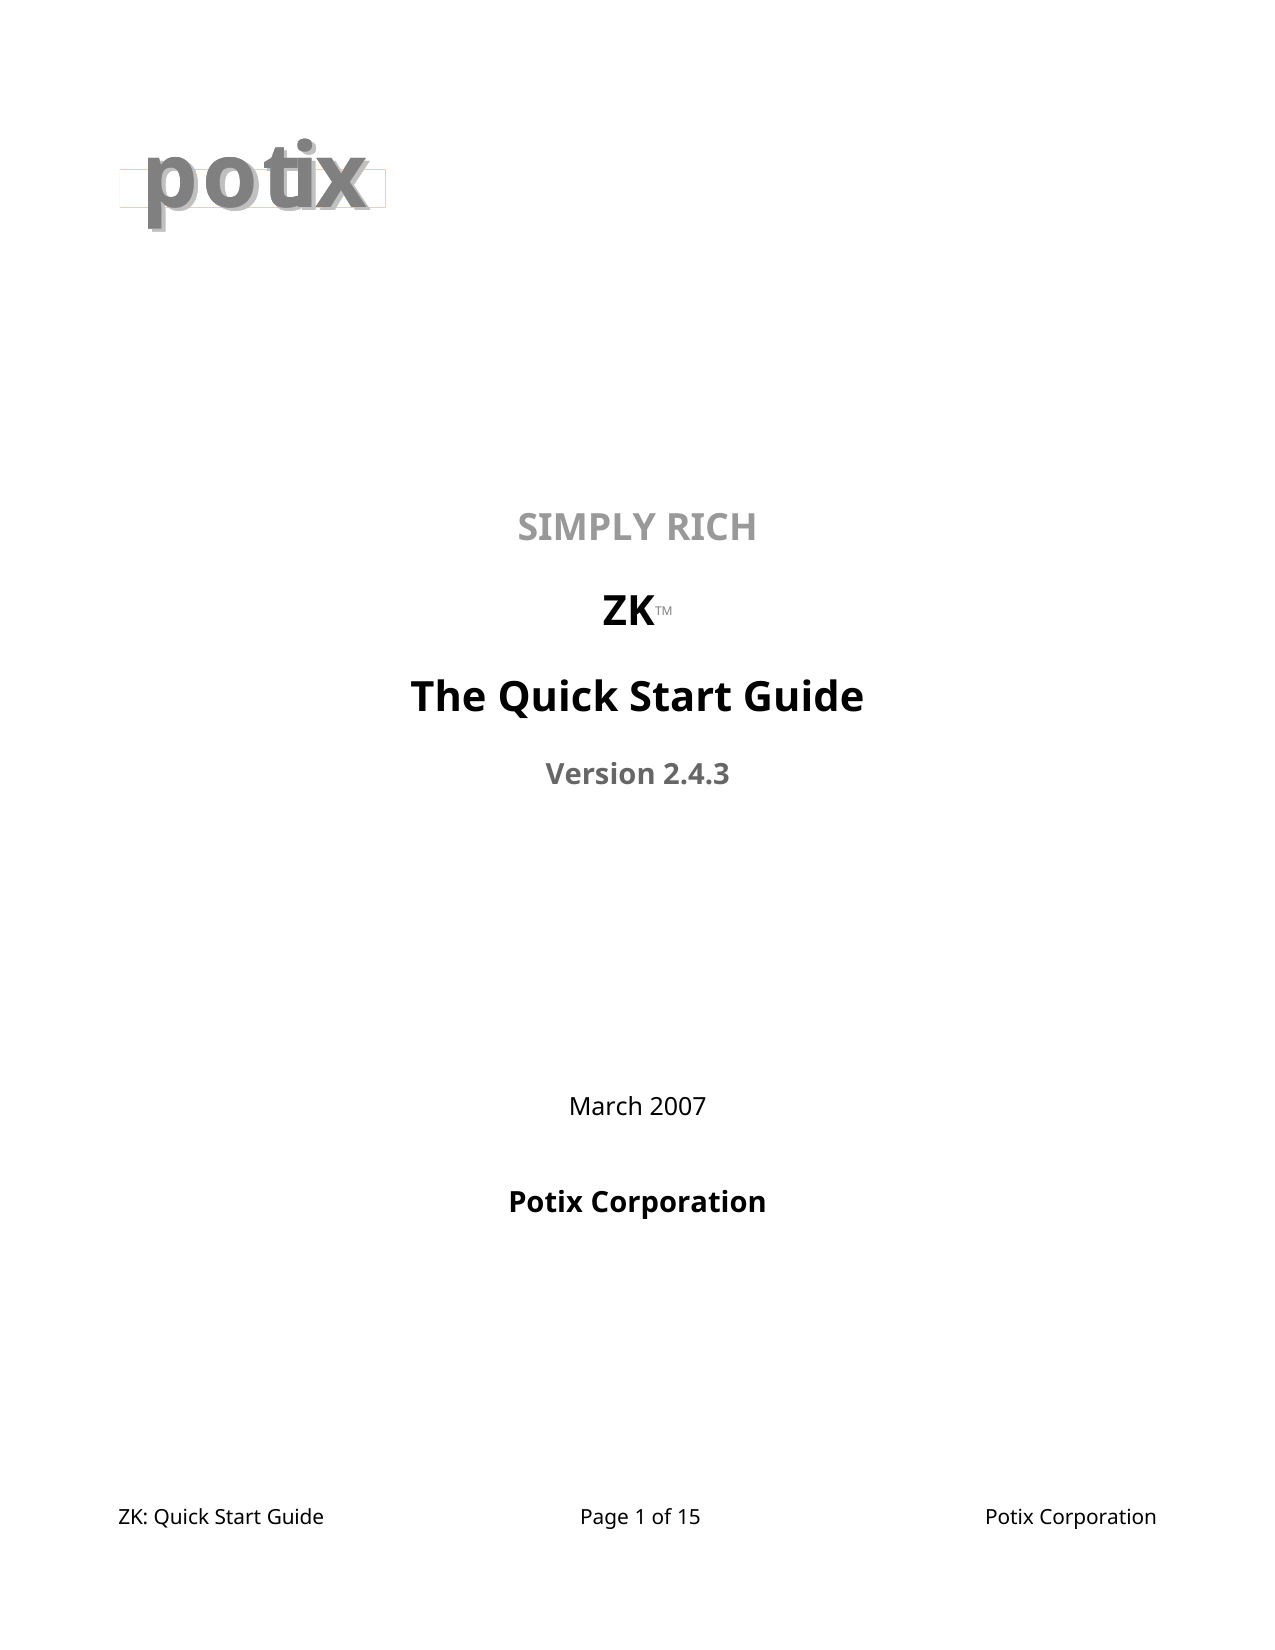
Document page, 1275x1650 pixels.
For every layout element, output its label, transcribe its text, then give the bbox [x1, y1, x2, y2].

text Version 2.4.3 [118, 753, 1157, 793]
text March 2007 [118, 1088, 1157, 1122]
text Potix Corporation [118, 1181, 1157, 1221]
text ZKTM [118, 580, 1157, 637]
text SIMPLY RICH [118, 500, 1157, 551]
text The Quick Start Guide [118, 667, 1157, 724]
